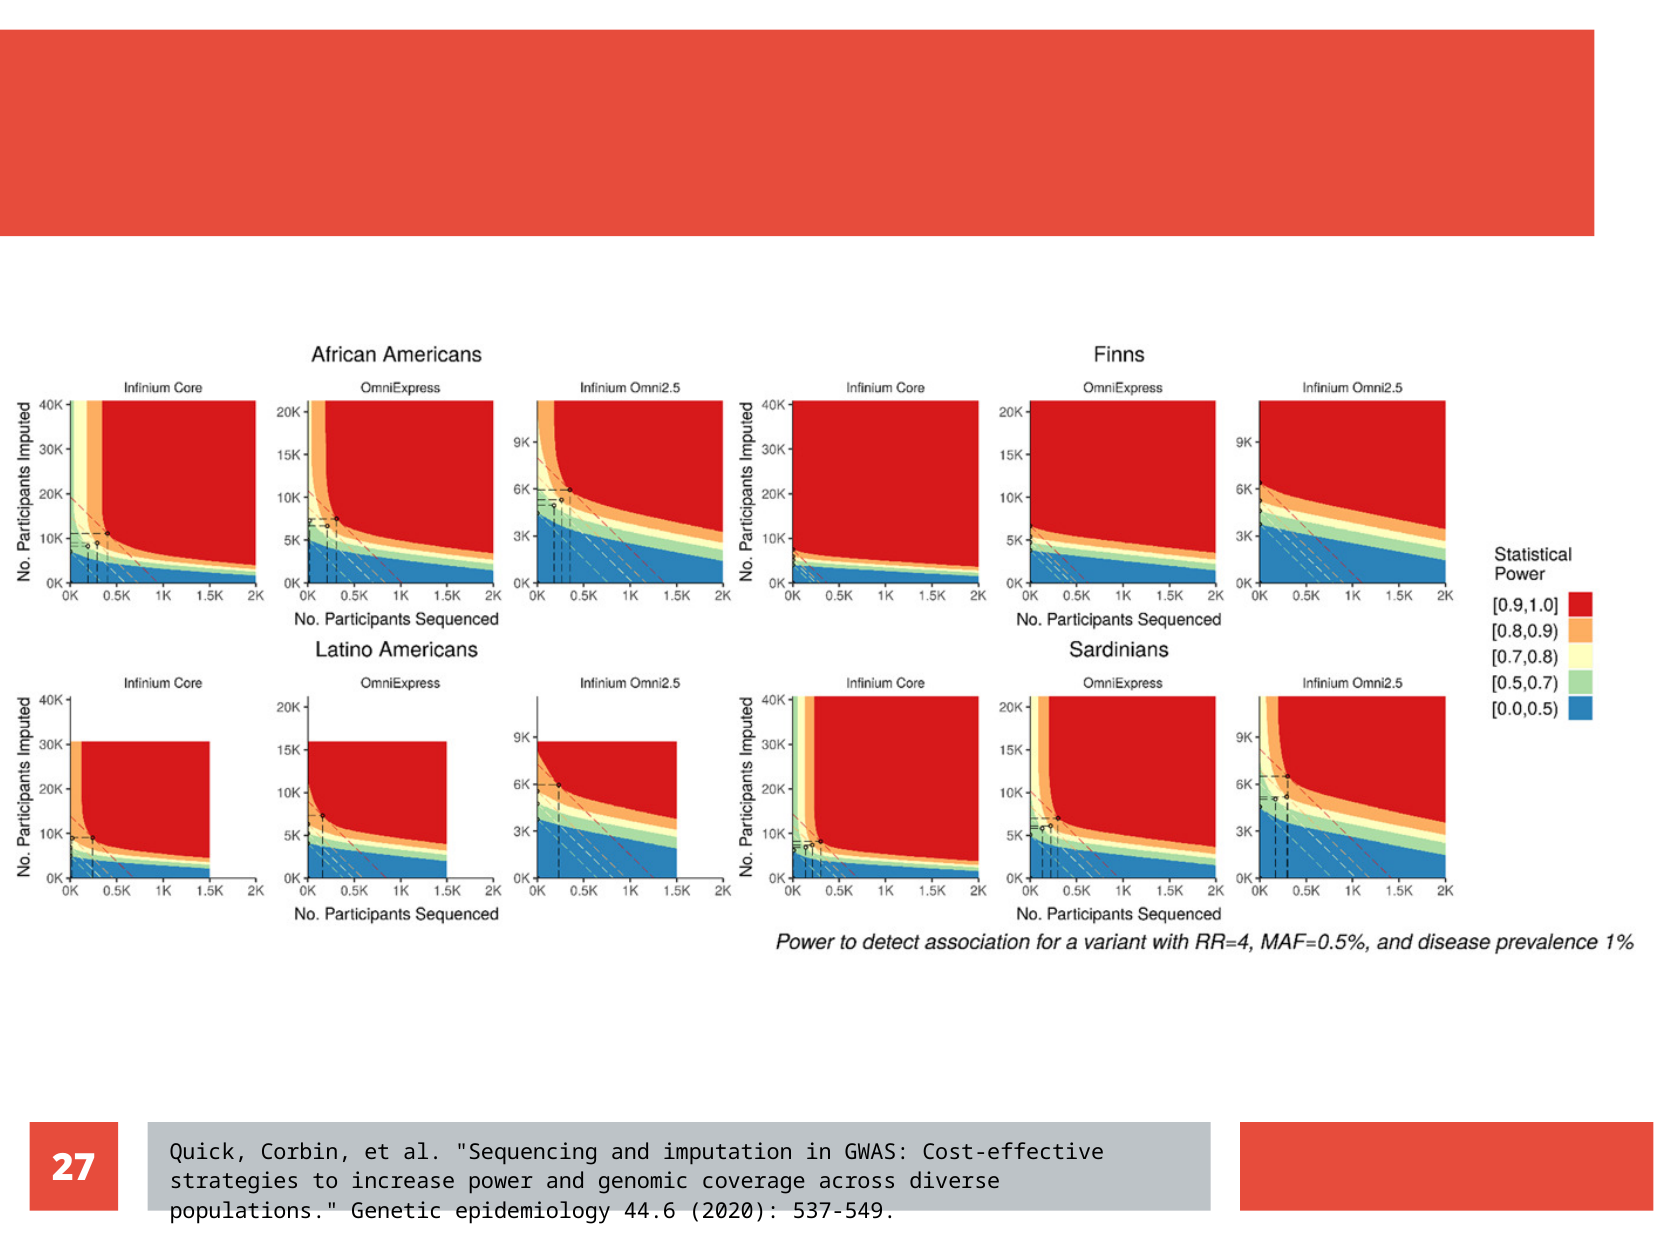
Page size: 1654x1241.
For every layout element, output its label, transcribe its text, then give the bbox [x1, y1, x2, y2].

picture [15, 344, 1636, 956]
text_box Quick, Corbin, et al. "Sequencing and imputation in GWAS: Cost‐effective strategies to increase power and genomic coverage across diverse populations." Genetic epidemiology 44.6 (2020): 537-549. [154, 1128, 1186, 1209]
